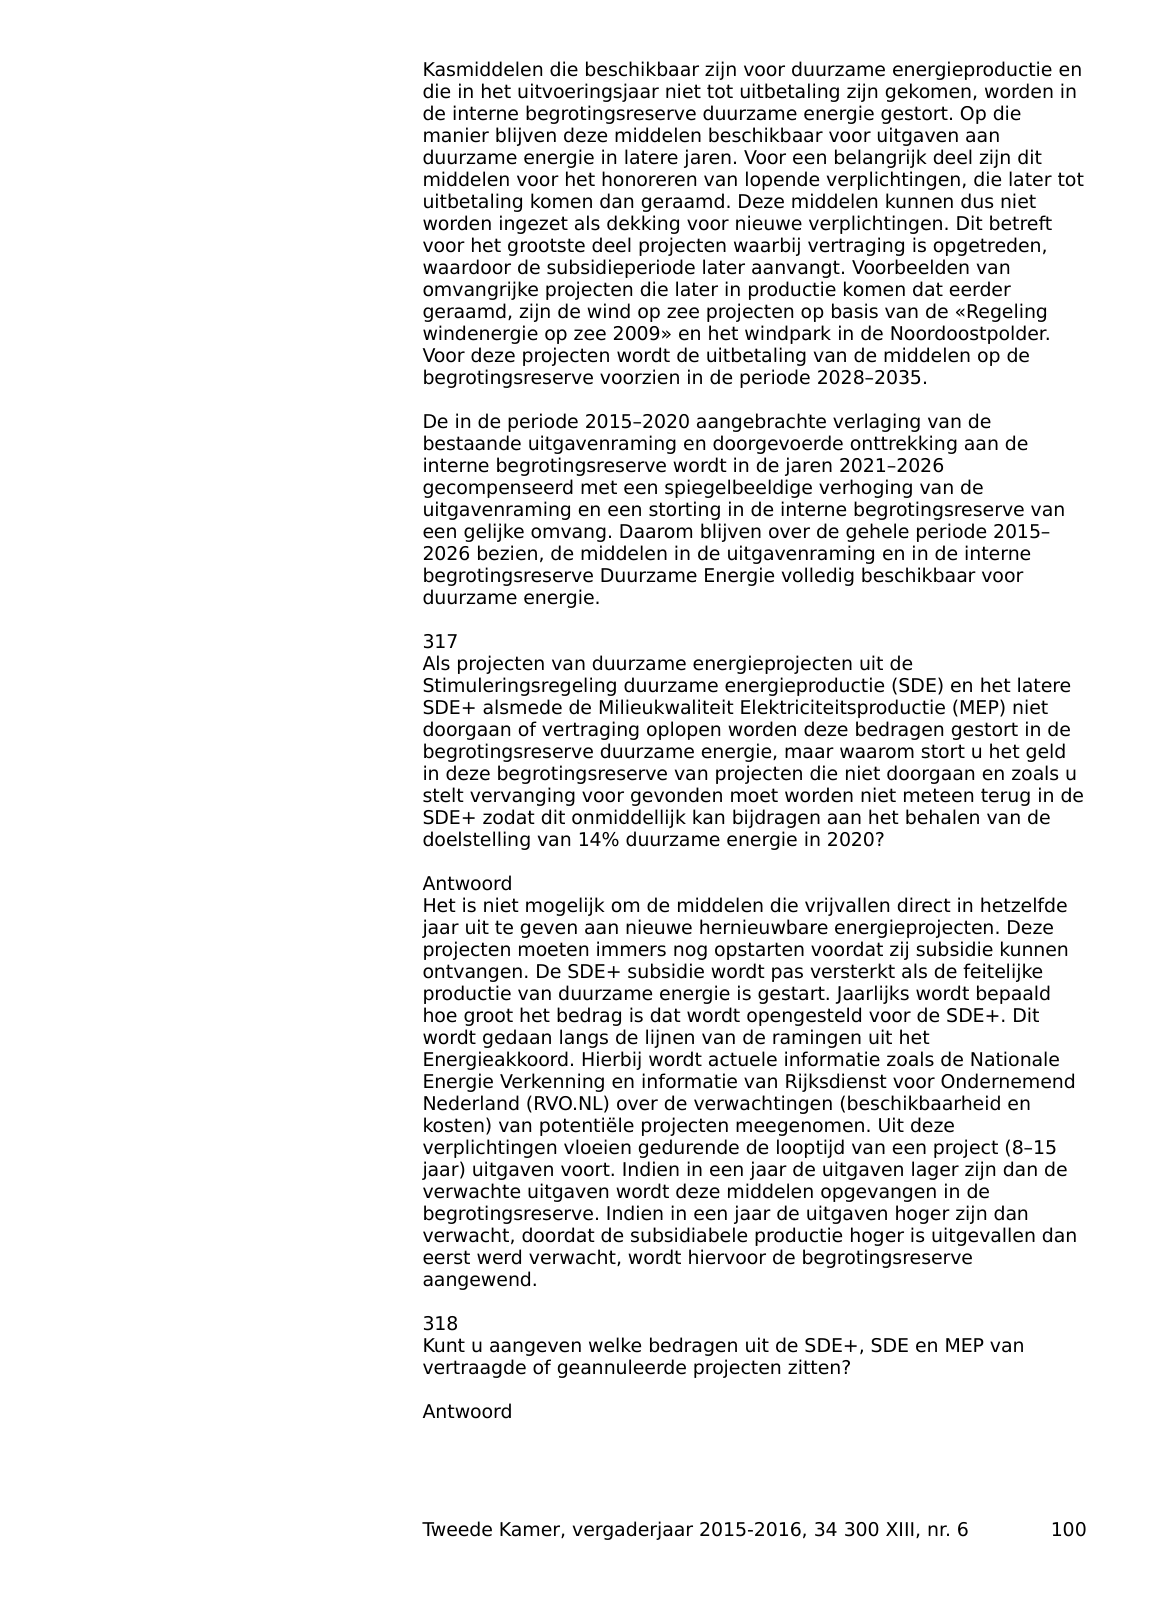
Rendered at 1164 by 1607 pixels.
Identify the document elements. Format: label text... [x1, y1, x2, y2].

text Als projecten van duurzame energieprojecten uit de Stimuleringsregeling duurzame energieproductie (SDE) en het latere SDE+ alsmede de Milieukwaliteit Elektriciteitsproductie (MEP) niet doorgaan of vertraging oplopen worden deze bedragen gestort in de begrotingsreserve duurzame energie, maar waarom stort u het geld in deze begrotingsreserve van projecten die niet doorgaan en zoals u stelt vervanging voor gevonden moet worden niet meteen terug in de SDE+ zodat dit onmiddellijk kan bijdragen aan het behalen van de doelstelling van 14% duurzame energie in 2020? [422, 653, 1087, 851]
text Kunt u aangeven welke bedragen uit de SDE+, SDE en MEP van vertraagde of geannuleerde projecten zitten? [422, 1335, 1087, 1379]
text Antwoord [422, 1401, 1087, 1423]
text Het is niet mogelijk om de middelen die vrijvallen direct in hetzelfde jaar uit te geven aan nieuwe hernieuwbare energieprojecten. Deze projecten moeten immers nog opstarten voordat zij subsidie kunnen ontvangen. De SDE+ subsidie wordt pas versterkt als de feitelijke productie van duurzame energie is gestart. Jaarlijks wordt bepaald hoe groot het bedrag is dat wordt opengesteld voor de SDE+. Dit wordt gedaan langs de lijnen van de ramingen uit het Energieakkoord. Hierbij wordt actuele informatie zoals de Nationale Energie Verkenning en informatie van Rijksdienst voor Ondernemend Nederland (RVO.NL) over de verwachtingen (beschikbaarheid en kosten) van potentiële projecten meegenomen. Uit deze verplichtingen vloeien gedurende de looptijd van een project (8–15 jaar) uitgaven voort. Indien in een jaar de uitgaven lager zijn dan de verwachte uitgaven wordt deze middelen opgevangen in de begrotingsreserve. Indien in een jaar de uitgaven hoger zijn dan verwacht, doordat de subsidiabele productie hoger is uitgevallen dan eerst werd verwacht, wordt hiervoor de begrotingsreserve aangewend. [422, 895, 1087, 1291]
text De in de periode 2015–2020 aangebrachte verlaging van de bestaande uitgavenraming en doorgevoerde onttrekking aan de interne begrotingsreserve wordt in de jaren 2021–2026 gecompenseerd met een spiegelbeeldige verhoging van de uitgavenraming en een storting in de interne begrotingsreserve van een gelijke omvang. Daarom blijven over de gehele periode 2015–2026 bezien, de middelen in de uitgavenraming en in de interne begrotingsreserve Duurzame Energie volledig beschikbaar voor duurzame energie. [422, 411, 1087, 609]
text Antwoord [422, 873, 1087, 895]
text 318 [422, 1313, 1087, 1335]
text Kasmiddelen die beschikbaar zijn voor duurzame energieproductie en die in het uitvoeringsjaar niet tot uitbetaling zijn gekomen, worden in de interne begrotingsreserve duurzame energie gestort. Op die manier blijven deze middelen beschikbaar voor uitgaven aan duurzame energie in latere jaren. Voor een belangrijk deel zijn dit middelen voor het honoreren van lopende verplichtingen, die later tot uitbetaling komen dan geraamd. Deze middelen kunnen dus niet worden ingezet als dekking voor nieuwe verplichtingen. Dit betreft voor het grootste deel projecten waarbij vertraging is opgetreden, waardoor de subsidieperiode later aanvangt. Voorbeelden van omvangrijke projecten die later in productie komen dat eerder geraamd, zijn de wind op zee projecten op basis van de «Regeling windenergie op zee 2009» en het windpark in de Noordoostpolder. Voor deze projecten wordt de uitbetaling van de middelen op de begrotingsreserve voorzien in de periode 2028–2035. [422, 59, 1087, 389]
text 317 [422, 631, 1087, 653]
